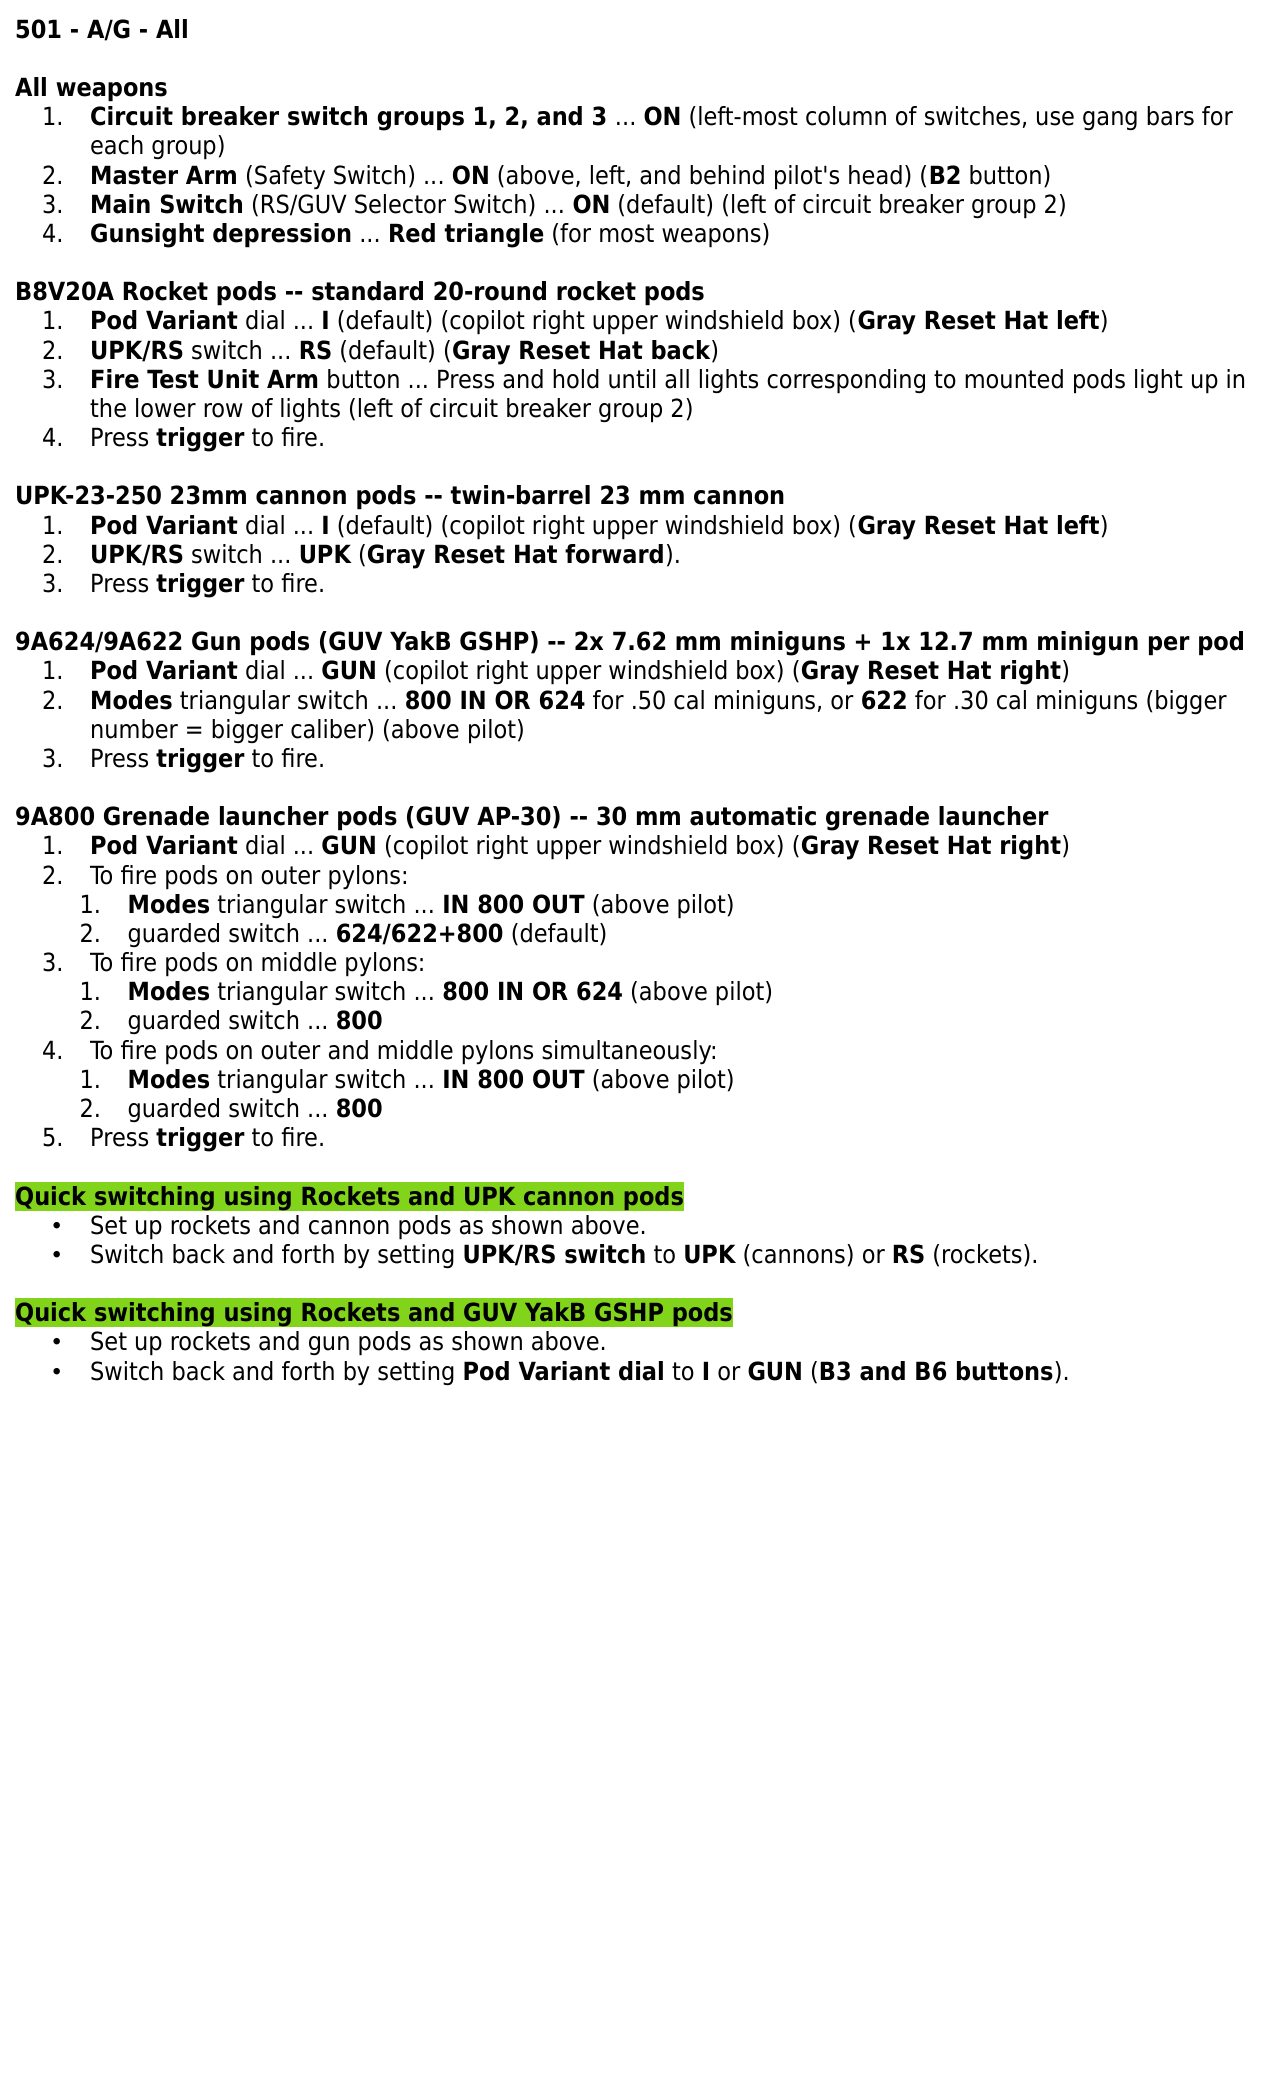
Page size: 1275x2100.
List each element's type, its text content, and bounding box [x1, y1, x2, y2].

text B8V20A Rocket pods -- standard 20-round rocket pods [15, 277, 1260, 307]
list UPK/RS switch ... UPK (Gray Reset Hat forward). [52, 540, 1260, 569]
list Fire Test Unit Arm button ... Press and hold until all lights corresponding to mounted pods light up in the lower row of lights (left of circuit breaker group 2) [52, 365, 1260, 423]
list Switch back and forth by setting Pod Variant dial to I or GUN (B3 and B6 buttons). [52, 1357, 1260, 1386]
text Quick switching using Rockets and GUV YakB GSHP pods [15, 1298, 1260, 1327]
text 501 - A/G - All [15, 15, 1260, 44]
list guarded switch ... 800 [90, 1007, 1260, 1036]
list Press trigger to fire. [52, 1123, 1260, 1152]
list Pod Variant dial ... I (default) (copilot right upper windshield box) (Gray Reset Hat left) [52, 307, 1260, 336]
list Gunsight depression ... Red triangle (for most weapons) [52, 219, 1260, 248]
list Modes triangular switch ... 800 IN OR 624 for .50 cal miniguns, or 622 for .30 cal miniguns (bigger number = bigger caliber) (above pilot) [52, 686, 1260, 744]
list To fire pods on middle pylons: [52, 948, 1260, 977]
list Main Switch (RS/GUV Selector Switch) ... ON (default) (left of circuit breaker group 2) [52, 190, 1260, 219]
list Pod Variant dial ... I (default) (copilot right upper windshield box) (Gray Reset Hat left) [52, 511, 1260, 540]
list Press trigger to fire. [52, 744, 1260, 773]
text 9A624/9A622 Gun pods (GUV YakB GSHP) -- 2x 7.62 mm miniguns + 1x 12.7 mm minigun per pod [15, 627, 1260, 657]
list guarded switch ... 800 [90, 1094, 1260, 1123]
list Modes triangular switch ... IN 800 OUT (above pilot) [90, 1065, 1260, 1094]
list Set up rockets and cannon pods as shown above. [52, 1211, 1260, 1240]
list To fire pods on outer and middle pylons simultaneously: [52, 1036, 1260, 1065]
list Set up rockets and gun pods as shown above. [52, 1327, 1260, 1357]
text UPK-23-250 23mm cannon pods -- twin-barrel 23 mm cannon [15, 482, 1260, 511]
text All weapons [15, 73, 1260, 102]
list Pod Variant dial ... GUN (copilot right upper windshield box) (Gray Reset Hat right) [52, 832, 1260, 861]
list Circuit breaker switch groups 1, 2, and 3 ... ON (left-most column of switches, use gang bars for each group) [52, 102, 1260, 161]
list Modes triangular switch ... IN 800 OUT (above pilot) [90, 890, 1260, 919]
list Press trigger to fire. [52, 569, 1260, 598]
list To fire pods on outer pylons: [52, 861, 1260, 890]
list guarded switch ... 624/622+800 (default) [90, 919, 1260, 948]
list UPK/RS switch ... RS (default) (Gray Reset Hat back) [52, 336, 1260, 365]
list Modes triangular switch ... 800 IN OR 624 (above pilot) [90, 977, 1260, 1007]
text 9A800 Grenade launcher pods (GUV AP-30) -- 30 mm automatic grenade launcher [15, 802, 1260, 832]
list Switch back and forth by setting UPK/RS switch to UPK (cannons) or RS (rockets). [52, 1240, 1260, 1269]
list Press trigger to fire. [52, 423, 1260, 452]
list Pod Variant dial ... GUN (copilot right upper windshield box) (Gray Reset Hat right) [52, 657, 1260, 686]
text Quick switching using Rockets and UPK cannon pods [15, 1182, 1260, 1211]
list Master Arm (Safety Switch) ... ON (above, left, and behind pilot's head) (B2 button) [52, 161, 1260, 190]
